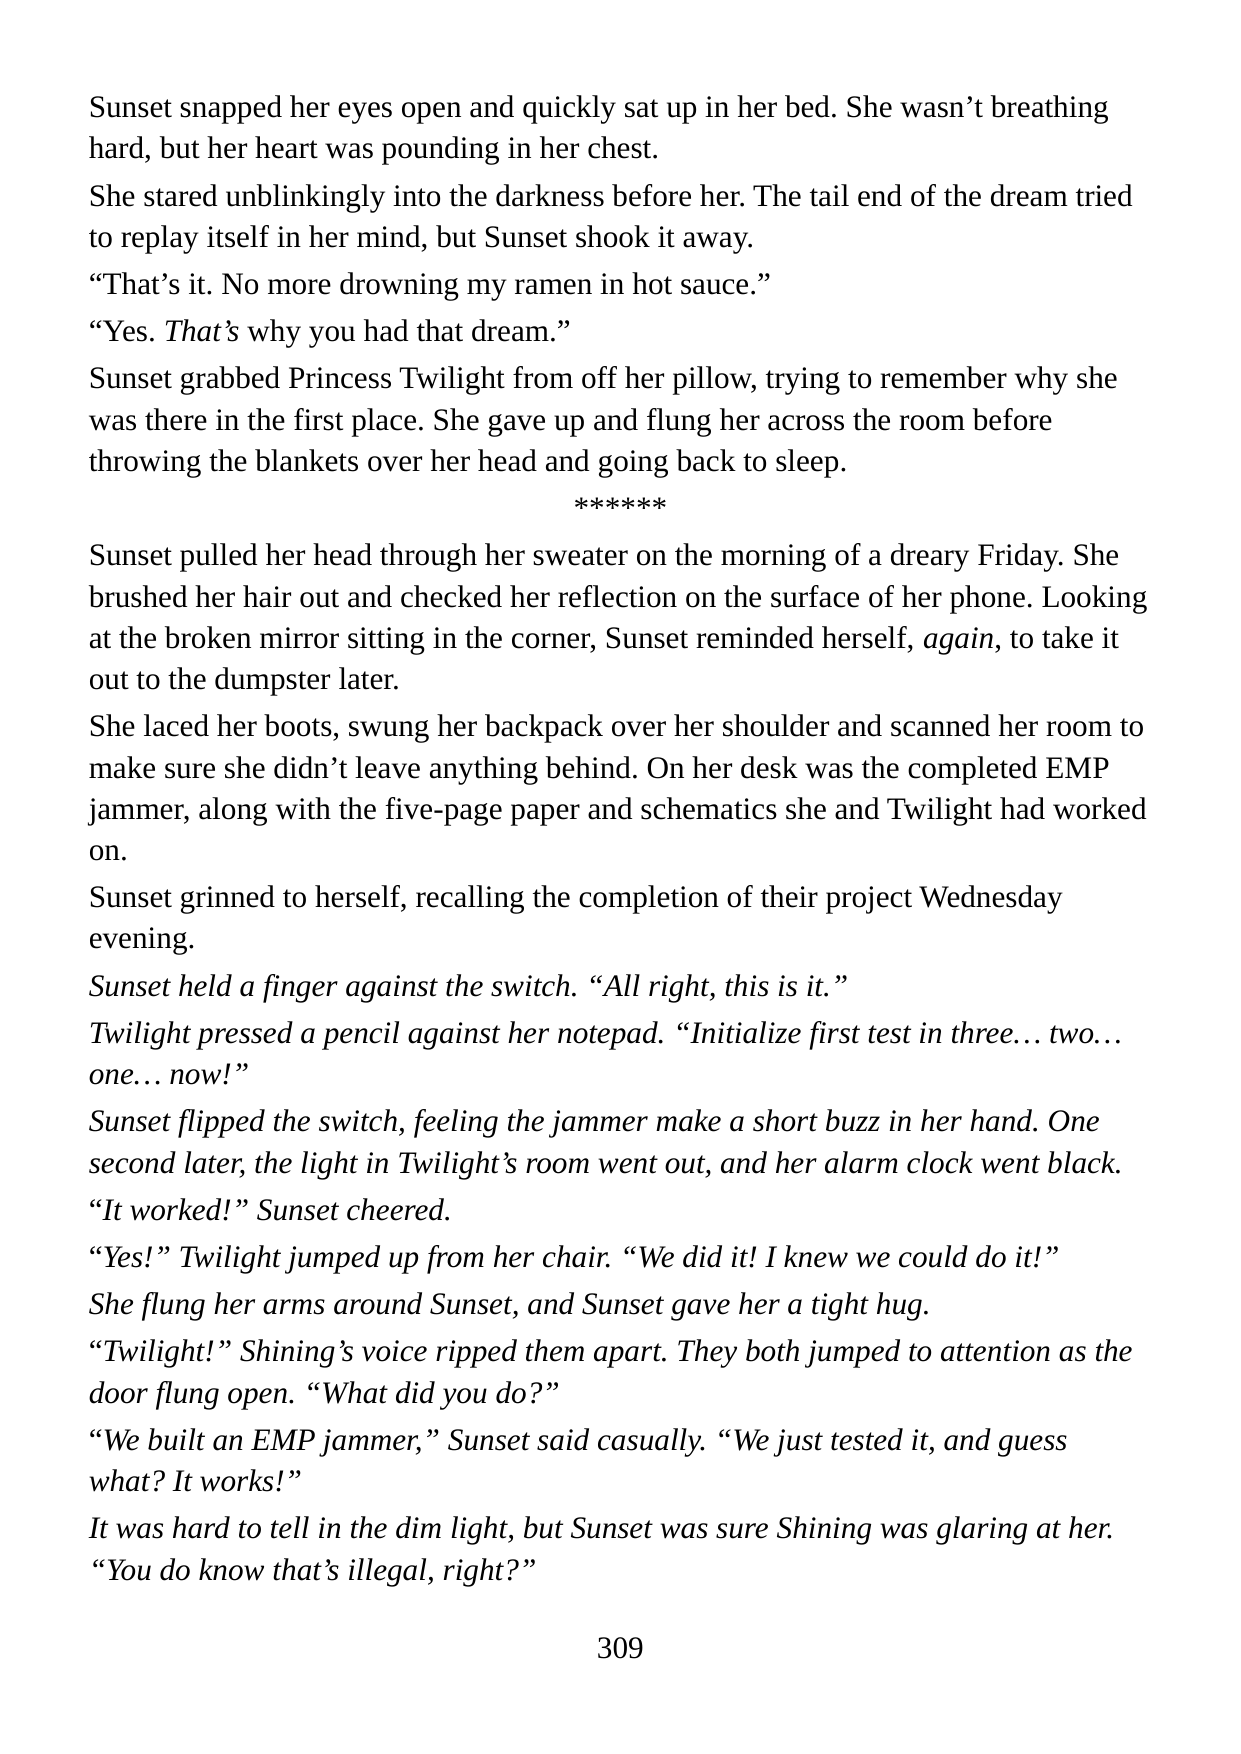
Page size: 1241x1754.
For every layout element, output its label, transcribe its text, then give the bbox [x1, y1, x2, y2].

text “It worked!” Sunset cheered. [88, 1191, 1152, 1227]
text “Yes. That’s why you had that dream.” [88, 313, 1152, 348]
text ****** [88, 489, 1152, 525]
text She stared unblinkingly into the darkness before her. The tail end of the dream tried to replay itself in her mind, but Sunset shook it away. [88, 177, 1152, 254]
text Sunset grinned to herself, recalling the completion of their project Wednesday evening. [88, 878, 1152, 956]
text Sunset flipped the switch, feeling the jammer make a short buzz in her hand. One second later, the light in Twilight’s room went out, and her alarm clock went black. [88, 1103, 1152, 1180]
text Sunset grabbed Princess Twilight from off her pillow, trying to remember why she was there in the first place. She gave up and flung her across the room before throwing the blankets over her head and going back to sleep. [88, 360, 1152, 478]
text Sunset held a finger against the switch. “All right, this is it.” [88, 967, 1152, 1003]
text Sunset snapped her eyes open and quickly sat up in her bed. She wasn’t breathing hard, but her heart was pounding in her chest. [88, 88, 1152, 166]
text “We built an EMP jammer,” Sunset said casually. “We just tested it, and guess what? It works!” [88, 1421, 1152, 1498]
text “That’s it. No more drowning my ramen in hot sauce.” [88, 265, 1152, 301]
text She laced her boots, swung her backpack over her shoulder and scanned her room to make sure she didn’t leave anything behind. On her desk was the completed EMP jammer, along with the five-page paper and schematics she and Twilight had worked on. [88, 708, 1152, 867]
text It was hard to tell in the dim light, but Sunset was sure Shining was glaring at her. “You do know that’s illegal, right?” [88, 1509, 1152, 1587]
text Sunset pulled her head through her sweater on the morning of a dreary Friday. She brushed her hair out and checked her reflection on the surface of her phone. Looking at the broken mirror sitting in the corner, Sunset reminded herself, again, to take it out to the dumpster later. [88, 537, 1152, 696]
text She flung her arms around Sunset, and Sunset gave her a tight hug. [88, 1285, 1152, 1321]
text “Yes!” Twilight jumped up from her chair. “We did it! I knew we could do it!” [88, 1238, 1152, 1274]
text Twilight pressed a pencil against her notepad. “Initialize first test in three… two… one… now!” [88, 1014, 1152, 1091]
text “Twilight!” Shining’s voice ripped them apart. They both jumped to attention as the door flung open. “What did you do?” [88, 1333, 1152, 1410]
